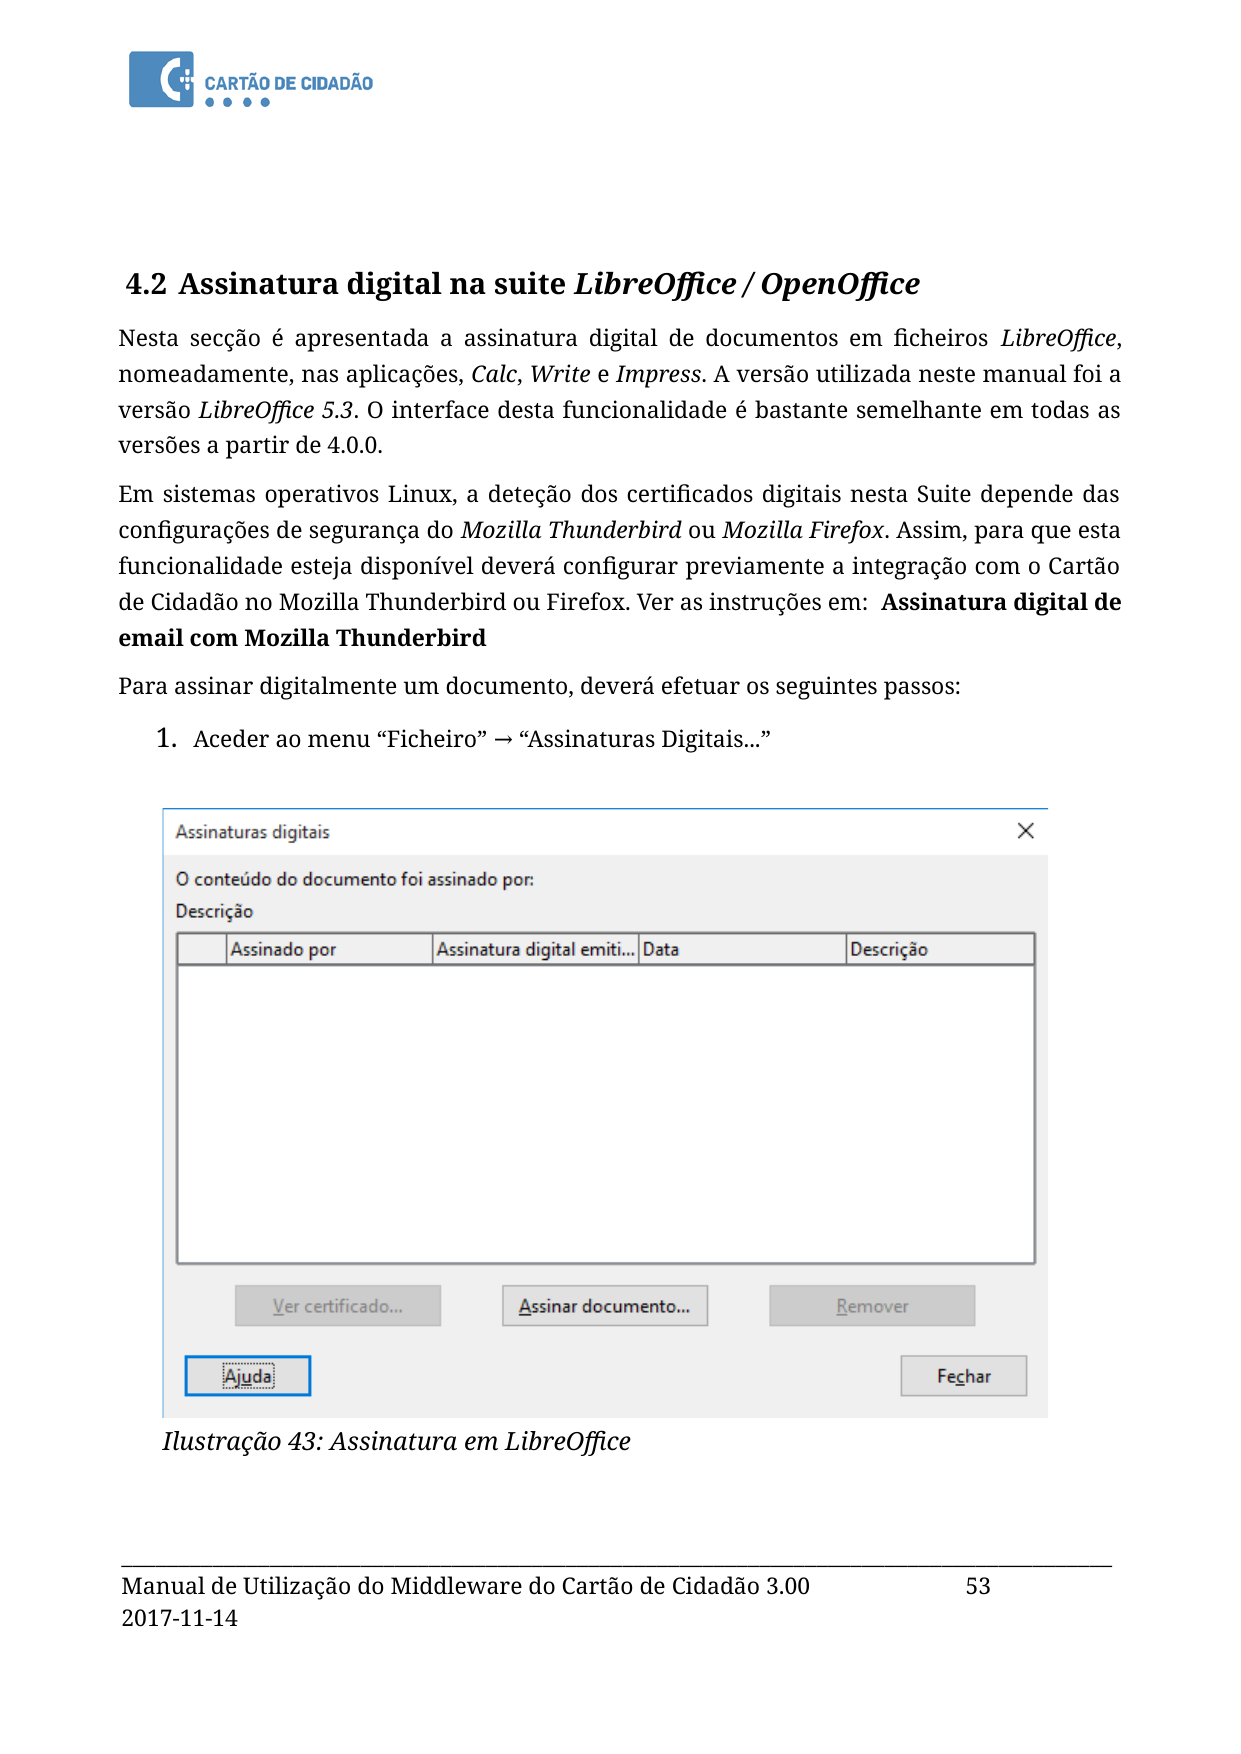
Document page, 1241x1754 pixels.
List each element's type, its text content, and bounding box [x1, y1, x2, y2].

picture [127, 45, 420, 115]
list Aceder ao menu “Ficheiro” → “Assinaturas Digitais...” [156, 718, 1122, 755]
subtitle Assinatura digital na suite LibreOffice / OpenOffice [118, 263, 1122, 303]
list [162, 796, 1048, 808]
list Ilustração 43: Assinatura em LibreOffice [162, 1418, 1048, 1457]
picture [162, 808, 1049, 1418]
text Para assinar digitalmente um documento, deverá efetuar os seguintes passos: [118, 670, 1122, 701]
text Em sistemas operativos Linux, a deteção dos certificados digitais nesta Suite depende das configurações de segurança do Mozilla Thunderbird ou Mozilla Firefox. Assim, para que esta funcionalidade esteja disponível deverá configurar previamente a integração com o Cartão de Cidadão no Mozilla Thunderbird ou Firefox. Ver as instruções em: Assinatura digital de email com Mozilla Thunderbird [118, 478, 1122, 653]
text Nesta secção é apresentada a assinatura digital de documentos em ficheiros LibreOffice, nomeadamente, nas aplicações, Calc, Write e Impress. A versão utilizada neste manual foi a versão LibreOffice 5.3. O interface desta funcionalidade é bastante semelhante em todas as versões a partir de 4.0.0. [118, 322, 1122, 461]
